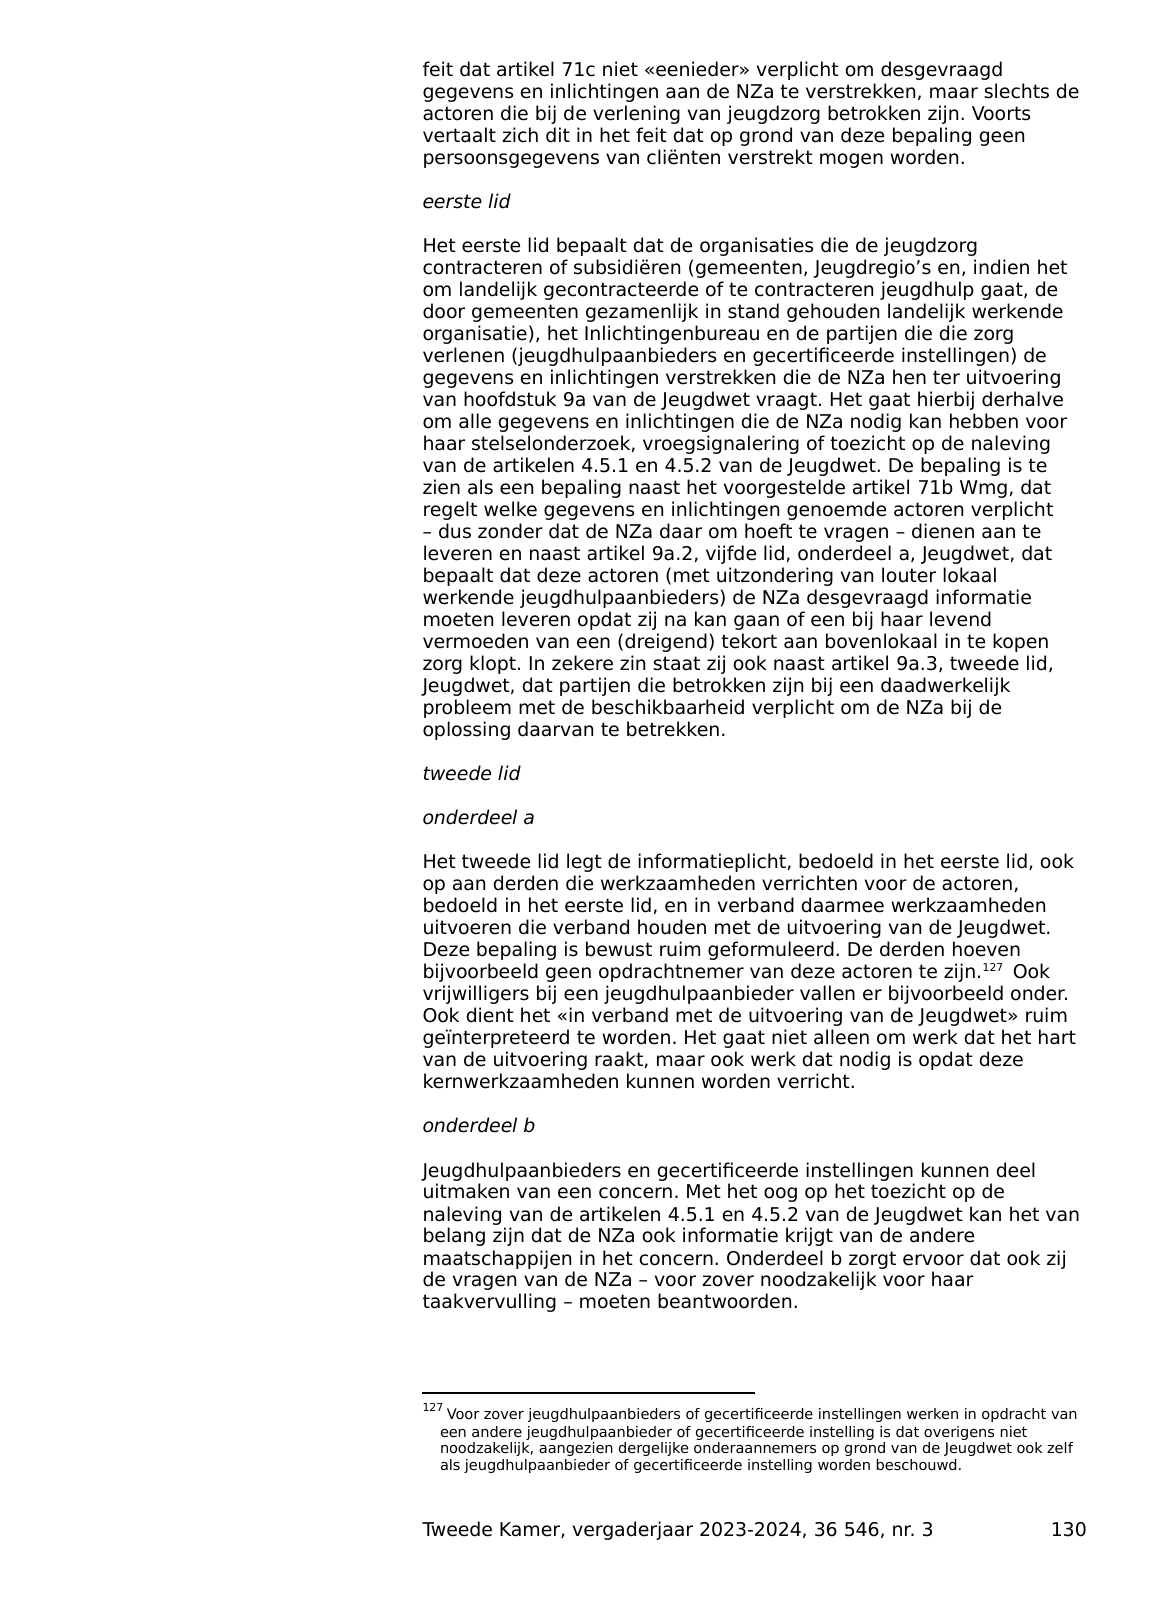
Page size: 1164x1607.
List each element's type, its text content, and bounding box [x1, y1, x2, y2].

text Het eerste lid bepaalt dat de organisaties die de jeugdzorg contracteren of subsidiëren (gemeenten, Jeugdregio’s en, indien het om landelijk gecontracteerde of te contracteren jeugdhulp gaat, de door gemeenten gezamenlijk in stand gehouden landelijk werkende organisatie), het Inlichtingenbureau en de partijen die die zorg verlenen (jeugdhulpaanbieders en gecertificeerde instellingen) de gegevens en inlichtingen verstrekken die de NZa hen ter uitvoering van hoofdstuk 9a van de Jeugdwet vraagt. Het gaat hierbij derhalve om alle gegevens en inlichtingen die de NZa nodig kan hebben voor haar stelselonderzoek, vroegsignalering of toezicht op de naleving van de artikelen 4.5.1 en 4.5.2 van de Jeugdwet. De bepaling is te zien als een bepaling naast het voorgestelde artikel 71b Wmg, dat regelt welke gegevens en inlichtingen genoemde actoren verplicht – dus zonder dat de NZa daar om hoeft te vragen – dienen aan te leveren en naast artikel 9a.2, vijfde lid, onderdeel a, Jeugdwet, dat bepaalt dat deze actoren (met uitzondering van louter lokaal werkende jeugdhulpaanbieders) de NZa desgevraagd informatie moeten leveren opdat zij na kan gaan of een bij haar levend vermoeden van een (dreigend) tekort aan bovenlokaal in te kopen zorg klopt. In zekere zin staat zij ook naast artikel 9a.3, tweede lid, Jeugdwet, dat partijen die betrokken zijn bij een daadwerkelijk probleem met de beschikbaarheid verplicht om de NZa bij de oplossing daarvan te betrekken. [422, 235, 1087, 741]
subtitle onderdeel a [422, 807, 1087, 829]
text Het tweede lid legt de informatieplicht, bedoeld in het eerste lid, ook op aan derden die werkzaamheden verrichten voor de actoren, bedoeld in het eerste lid, en in verband daarmee werkzaamheden uitvoeren die verband houden met de uitvoering van de Jeugdwet. Deze bepaling is bewust ruim geformuleerd. De derden hoeven bijvoorbeeld geen opdrachtnemer van deze actoren te zijn. Ook vrijwilligers bij een jeugdhulpaanbieder vallen er bijvoorbeeld onder. Ook dient het «in verband met de uitvoering van de Jeugdwet» ruim geïnterpreteerd te worden. Het gaat niet alleen om werk dat het hart van de uitvoering raakt, maar ook werk dat nodig is opdat deze kernwerkzaamheden kunnen worden verricht. [422, 851, 1087, 1093]
text Voor zover jeugdhulpaanbieders of gecertificeerde instellingen werken in opdracht van een andere jeugdhulpaanbieder of gecertificeerde instelling is dat overigens niet noodzakelijk, aangezien dergelijke onderaannemers op grond van de Jeugdwet ook zelf als jeugdhulpaanbieder of gecertificeerde instelling worden beschouwd. [422, 1402, 1087, 1474]
subtitle eerste lid [422, 191, 1087, 213]
text Jeugdhulpaanbieders en gecertificeerde instellingen kunnen deel uitmaken van een concern. Met het oog op het toezicht op de naleving van de artikelen 4.5.1 en 4.5.2 van de Jeugdwet kan het van belang zijn dat de NZa ook informatie krijgt van de andere maatschappijen in het concern. Onderdeel b zorgt ervoor dat ook zij de vragen van de NZa – voor zover noodzakelijk voor haar taakvervulling – moeten beantwoorden. [422, 1159, 1087, 1313]
subtitle tweede lid [422, 763, 1087, 785]
text feit dat artikel 71c niet «eenieder» verplicht om desgevraagd gegevens en inlichtingen aan de NZa te verstrekken, maar slechts de actoren die bij de verlening van jeugdzorg betrokken zijn. Voorts vertaalt zich dit in het feit dat op grond van deze bepaling geen persoonsgegevens van cliënten verstrekt mogen worden. [422, 59, 1087, 169]
subtitle onderdeel b [422, 1115, 1087, 1137]
